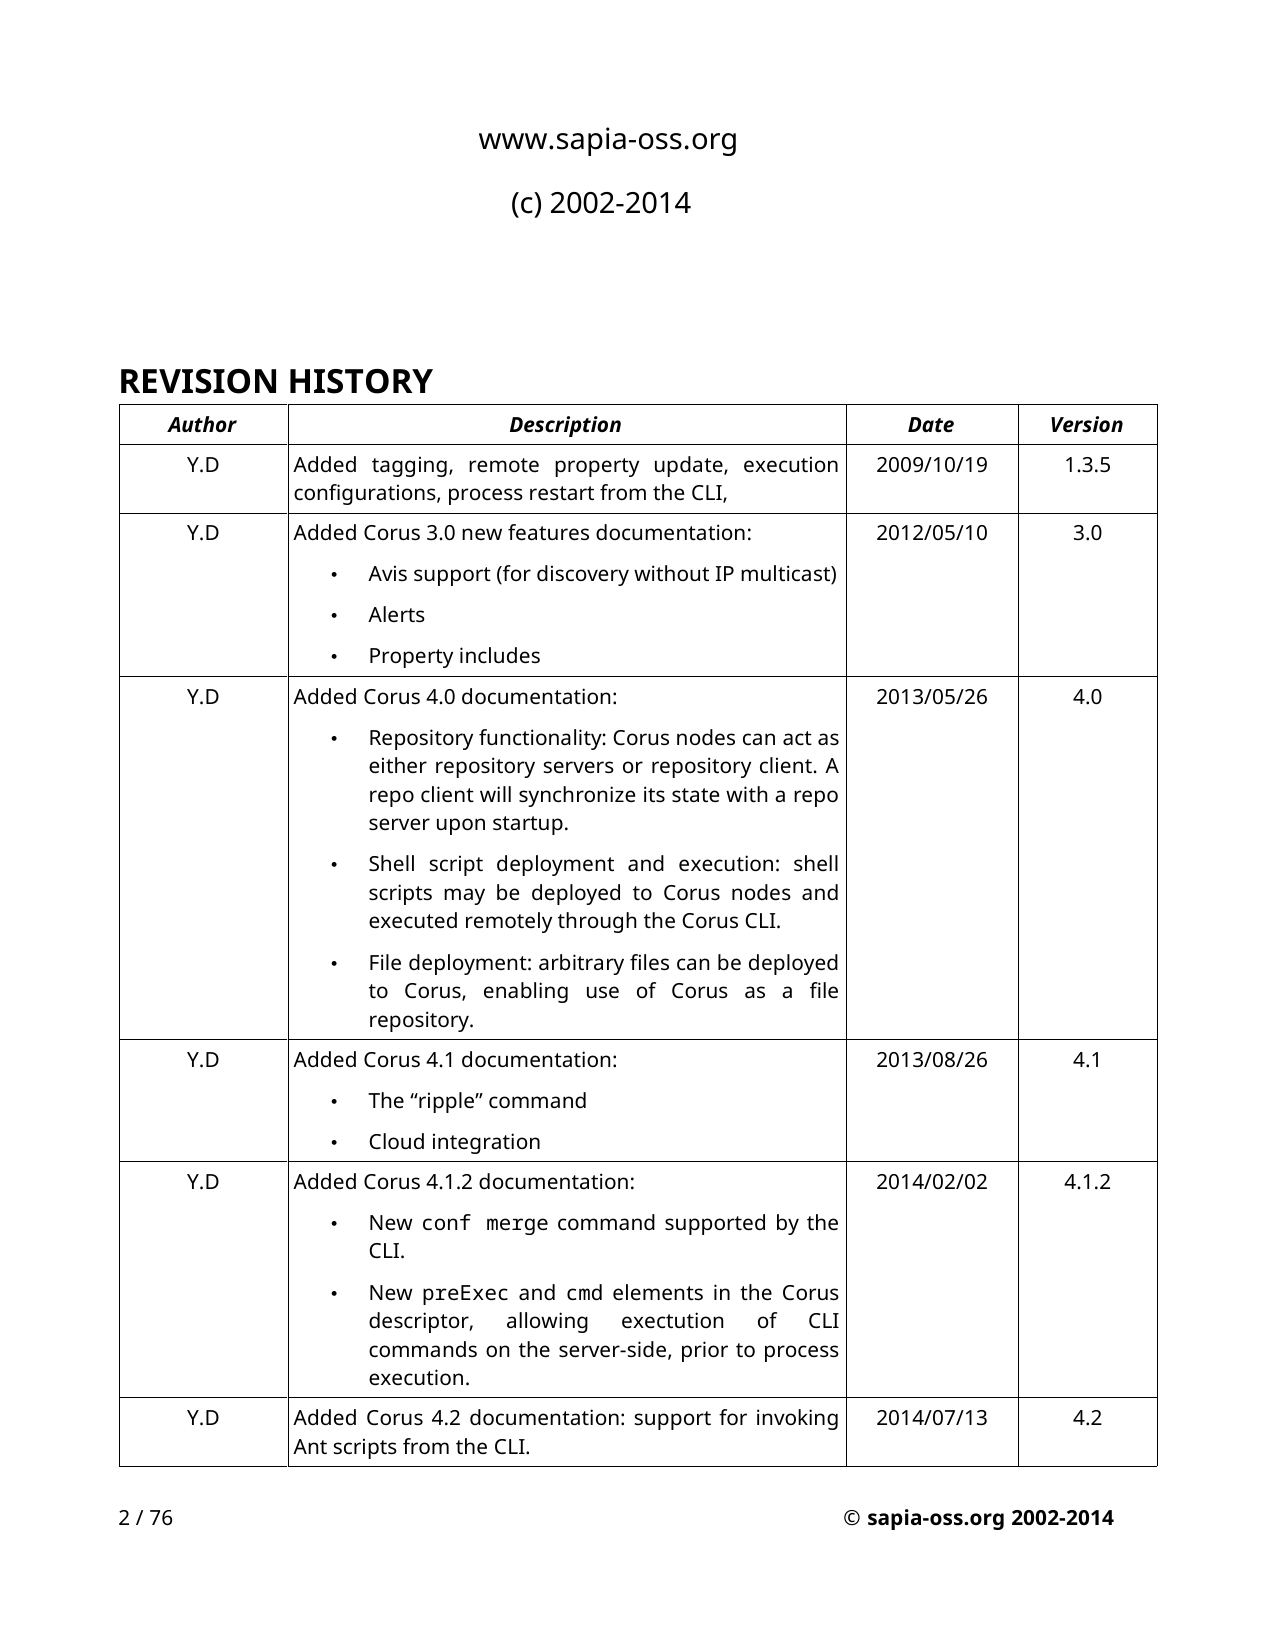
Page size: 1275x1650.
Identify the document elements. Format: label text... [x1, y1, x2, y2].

text REVISION HISTORY [118, 358, 1157, 404]
table_cell Y.D [120, 677, 287, 1039]
table_cell 1.3.5 [1019, 445, 1157, 513]
table_cell Added Corus 3.0 new features documentation: Avis support (for discovery without IP multicast) Alerts Property includes [289, 514, 846, 676]
table_cell 2012/05/10 [847, 514, 1018, 676]
table_cell 2014/07/13 [847, 1398, 1018, 1466]
table_cell 4.1.2 [1019, 1162, 1157, 1397]
table_header Description [289, 405, 846, 444]
table_cell Y.D [120, 1162, 287, 1397]
table_cell 4.2 [1019, 1398, 1157, 1466]
subtitle www.sapia-oss.org [118, 118, 1039, 158]
table_cell 2009/10/19 [847, 445, 1018, 513]
table_cell 3.0 [1019, 514, 1157, 676]
table_header Date [847, 405, 1018, 444]
table_cell 4.1 [1019, 1040, 1157, 1161]
table_cell Added Corus 4.0 documentation: Repository functionality: Corus nodes can act as either repository servers or repository client. A repo client will synchronize its state with a repo server upon startup. Shell script deployment and execution: shell scripts may be deployed to Corus nodes and executed remotely through the Corus CLI. File deployment: arbitrary files can be deployed to Corus, enabling use of Corus as a file repository. [289, 677, 846, 1039]
table_cell Added Corus 4.1 documentation: The “ripple” command Cloud integration [289, 1040, 846, 1161]
table_cell 2013/05/26 [847, 677, 1018, 1039]
table_cell Y.D [120, 445, 287, 513]
table_cell 4.0 [1019, 677, 1157, 1039]
table_cell Added tagging, remote property update, execution configurations, process restart from the CLI, [289, 445, 846, 513]
table_cell Y.D [120, 1040, 287, 1161]
table_cell Y.D [120, 1398, 287, 1466]
table_cell 2013/08/26 [847, 1040, 1018, 1161]
table_header Version [1019, 405, 1157, 444]
table_cell Y.D [120, 514, 287, 676]
table_cell 2014/02/02 [847, 1162, 1018, 1397]
table_cell Added Corus 4.1.2 documentation: New conf merge command supported by the CLI. New preExec and cmd elements in the Corus descriptor, allowing exectution of CLI commands on the server-side, prior to process execution. [289, 1162, 846, 1397]
table_header Author [120, 405, 287, 444]
subtitle (c) 2002-2014 [148, 183, 1039, 222]
table_cell Added Corus 4.2 documentation: support for invoking Ant scripts from the CLI. [289, 1398, 846, 1466]
